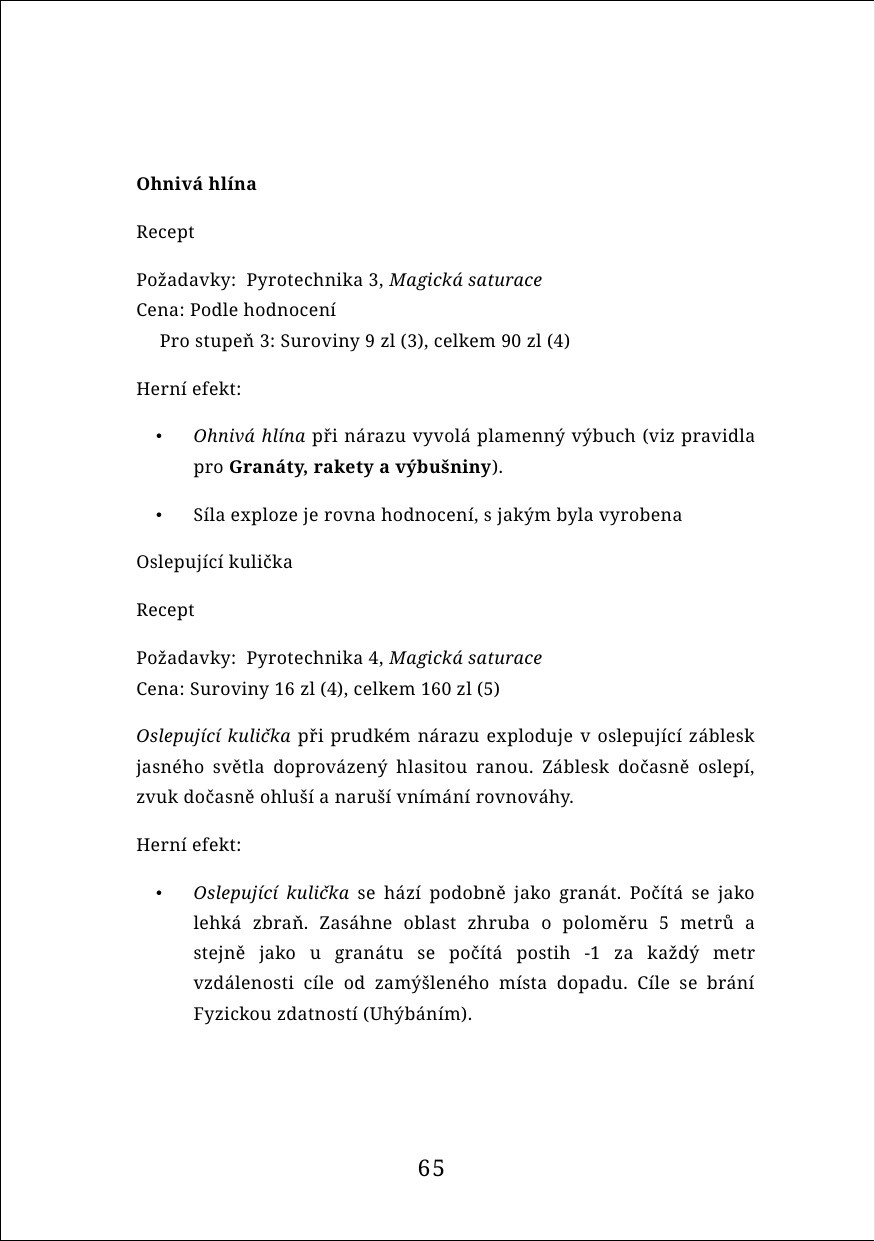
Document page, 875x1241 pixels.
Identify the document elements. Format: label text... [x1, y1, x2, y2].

list Síla exploze je rovna hodnocení, s jakým byla vyrobena [156, 502, 756, 526]
text Oslepující kulička při prudkém nárazu exploduje v oslepující záblesk jasného světla doprovázený hlasitou ranou. Záblesk dočasně oslepí, zvuk dočasně ohluší a naruší vnímání rovnováhy. [136, 724, 756, 808]
text Oslepující kulička [136, 550, 756, 574]
list Ohnivá hlína při nárazu vyvolá plamenný výbuch (viz pravidla pro Granáty, rakety a výbušniny). [156, 424, 756, 478]
text Recept [136, 598, 756, 622]
text Herní efekt: [136, 376, 756, 400]
text Herní efekt: [136, 832, 756, 856]
text Požadavky: Pyrotechnika 3, Magická saturace Cena: Podle hodnocení Pro stupeň 3: Suroviny 9 zl (3), celkem 90 zl (4) [136, 268, 756, 352]
text Recept [136, 220, 756, 244]
text Požadavky: Pyrotechnika 4, Magická saturace Cena: Suroviny 16 zl (4), celkem 160 zl (5) [136, 646, 756, 700]
text Ohnivá hlína [136, 172, 756, 196]
list Oslepující kulička se hází podobně jako granát. Počítá se jako lehká zbraň. Zasáhne oblast zhruba o poloměru 5 metrů a stejně jako u granátu se počítá postih -1 za každý metr vzdálenosti cíle od zamýšleného místa dopadu. Cíle se brání Fyzickou zdatností (Uhýbáním). [156, 880, 756, 1025]
